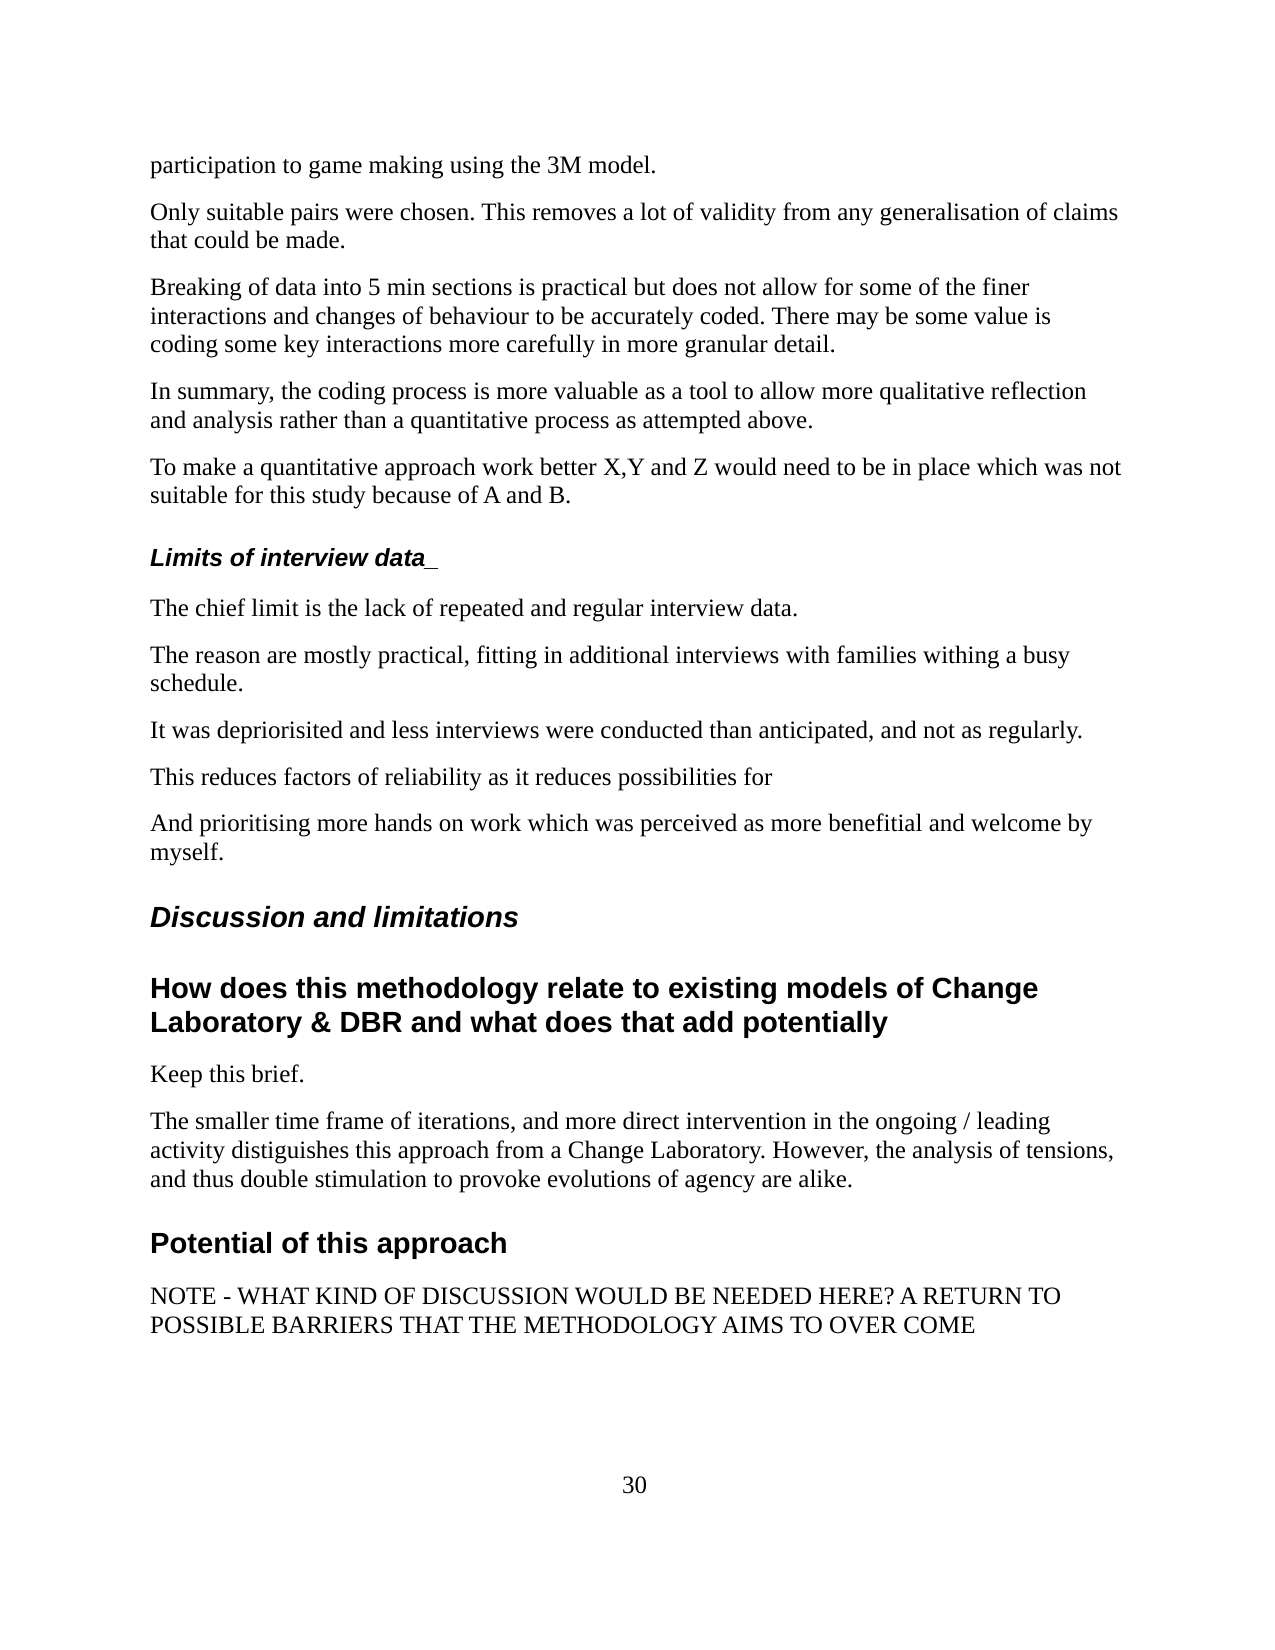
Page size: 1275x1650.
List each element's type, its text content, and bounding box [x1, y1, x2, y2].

text In summary, the coding process is more valuable as a tool to allow more qualitative reflection and analysis rather than a quantitative process as attempted above. [150, 376, 1125, 434]
text And prioritising more hands on work which was perceived as more benefitial and welcome by myself. [150, 808, 1125, 866]
subtitle Discussion and limitations [150, 900, 1125, 933]
text To make a quantitative approach work better X,Y and Z would need to be in place which was not suitable for this study because of A and B. [150, 452, 1125, 509]
text The smaller time frame of iterations, and more direct intervention in the ongoing / leading activity distiguishes this approach from a Change Laboratory. However, the analysis of tensions, and thus double stimulation to provoke evolutions of agency are alike. [150, 1106, 1125, 1192]
text The chief limit is the lack of repeated and regular interview data. [150, 593, 1125, 622]
subtitle How does this methodology relate to existing models of Change Laboratory & DBR and what does that add potentially [150, 971, 1125, 1038]
text It was depriorisited and less interviews were conducted than anticipated, and not as regularly. [150, 715, 1125, 744]
text This reduces factors of reliability as it reduces possibilities for [150, 762, 1125, 791]
text participation to game making using the 3M model. [150, 150, 1125, 179]
text Breaking of data into 5 min sections is practical but does not allow for some of the finer interactions and changes of behaviour to be accurately coded. There may be some value is coding some key interactions more carefully in more granular detail. [150, 272, 1125, 358]
text The reason are mostly practical, fitting in additional interviews with families withing a busy schedule. [150, 640, 1125, 697]
text Keep this brief. [150, 1059, 1125, 1088]
text NOTE - WHAT KIND OF DISCUSSION WOULD BE NEEDED HERE? A RETURN TO POSSIBLE BARRIERS THAT THE METHODOLOGY AIMS TO OVER COME [150, 1281, 1125, 1339]
text Only suitable pairs were chosen. This removes a lot of validity from any generalisation of claims that could be made. [150, 197, 1125, 254]
subtitle Potential of this approach [150, 1226, 1125, 1260]
subtitle Limits of interview data_ [150, 543, 1125, 572]
